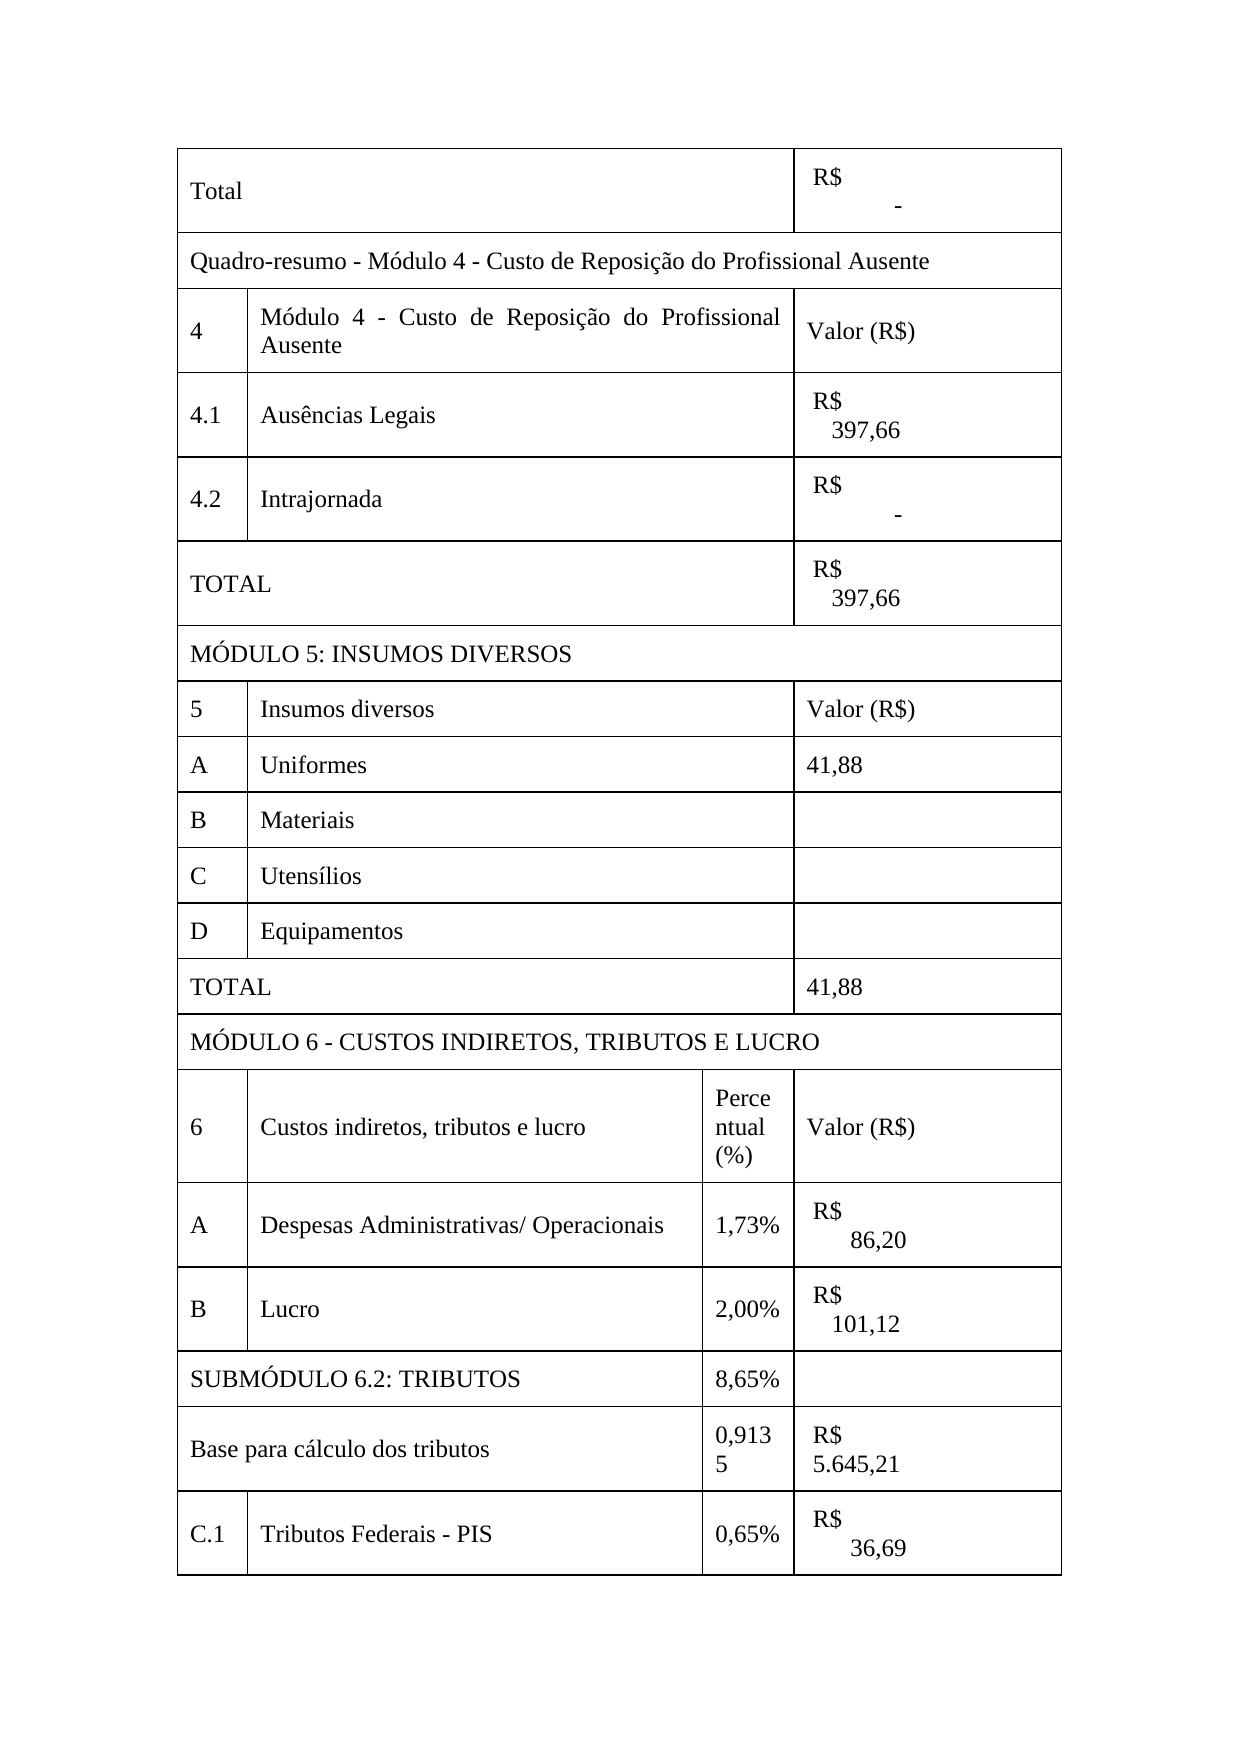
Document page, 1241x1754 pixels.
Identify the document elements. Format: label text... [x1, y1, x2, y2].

table_cell R$ 101,12 [795, 1268, 1061, 1350]
table_cell Percentual (%) [703, 1070, 793, 1182]
table_cell MÓDULO 6 - CUSTOS INDIRETOS, TRIBUTOS E LUCRO [178, 1015, 1061, 1069]
table_cell Tributos Federais - PIS [248, 1492, 702, 1574]
table_cell Custos indiretos, tributos e lucro [248, 1070, 702, 1182]
table_cell TOTAL [178, 542, 793, 624]
table_cell C.1 [178, 1492, 247, 1574]
table_cell Insumos diversos [248, 682, 793, 736]
table_cell 4.2 [178, 458, 247, 540]
table_cell Módulo 4 - Custo de Reposição do Profissional Ausente [248, 289, 793, 372]
table_cell 4.1 [178, 373, 247, 456]
table_cell Intrajornada [248, 458, 793, 540]
table_cell 5 [178, 682, 247, 736]
table_cell Materiais [248, 793, 793, 847]
table_cell Total [178, 149, 793, 232]
table_cell 41,88 [795, 959, 1061, 1013]
table_cell [795, 1352, 1061, 1406]
table_cell MÓDULO 5: INSUMOS DIVERSOS [178, 626, 1061, 680]
table_cell B [178, 793, 247, 847]
table_cell B [178, 1268, 247, 1350]
table_cell 2,00% [703, 1268, 793, 1350]
table_cell TOTAL [178, 959, 793, 1013]
table_cell 41,88 [795, 737, 1061, 791]
table_cell Utensílios [248, 848, 793, 902]
table_cell 8,65% [703, 1352, 793, 1406]
table_cell Ausências Legais [248, 373, 793, 456]
table_cell Equipamentos [248, 904, 793, 958]
table_cell D [178, 904, 247, 958]
table_cell A [178, 737, 247, 791]
table_cell Uniformes [248, 737, 793, 791]
table_cell C [178, 848, 247, 902]
table_cell Despesas Administrativas/ Operacionais [248, 1183, 702, 1266]
table_cell R$ 5.645,21 [795, 1407, 1061, 1490]
table_cell Valor (R$) [795, 1070, 1061, 1182]
table_cell SUBMÓDULO 6.2: TRIBUTOS [178, 1352, 702, 1406]
table_cell Base para cálculo dos tributos [178, 1407, 702, 1490]
table_cell R$ 397,66 [795, 542, 1061, 624]
table_cell [795, 848, 1061, 902]
table_cell Valor (R$) [795, 289, 1061, 372]
table_cell R$ 36,69 [795, 1492, 1061, 1574]
table_cell 0,65% [703, 1492, 793, 1574]
table_cell Quadro-resumo - Módulo 4 - Custo de Reposição do Profissional Ausente [178, 233, 1061, 287]
table_cell 1,73% [703, 1183, 793, 1266]
table_cell A [178, 1183, 247, 1266]
table_cell R$ - [795, 458, 1061, 540]
table_cell R$ 397,66 [795, 373, 1061, 456]
table_cell 0,9135 [703, 1407, 793, 1490]
table_cell Valor (R$) [795, 682, 1061, 736]
table_cell R$ - [795, 149, 1061, 232]
table_cell 4 [178, 289, 247, 372]
table_cell 6 [178, 1070, 247, 1182]
table_cell [795, 793, 1061, 847]
table_cell R$ 86,20 [795, 1183, 1061, 1266]
table_cell Lucro [248, 1268, 702, 1350]
table_cell [795, 904, 1061, 958]
